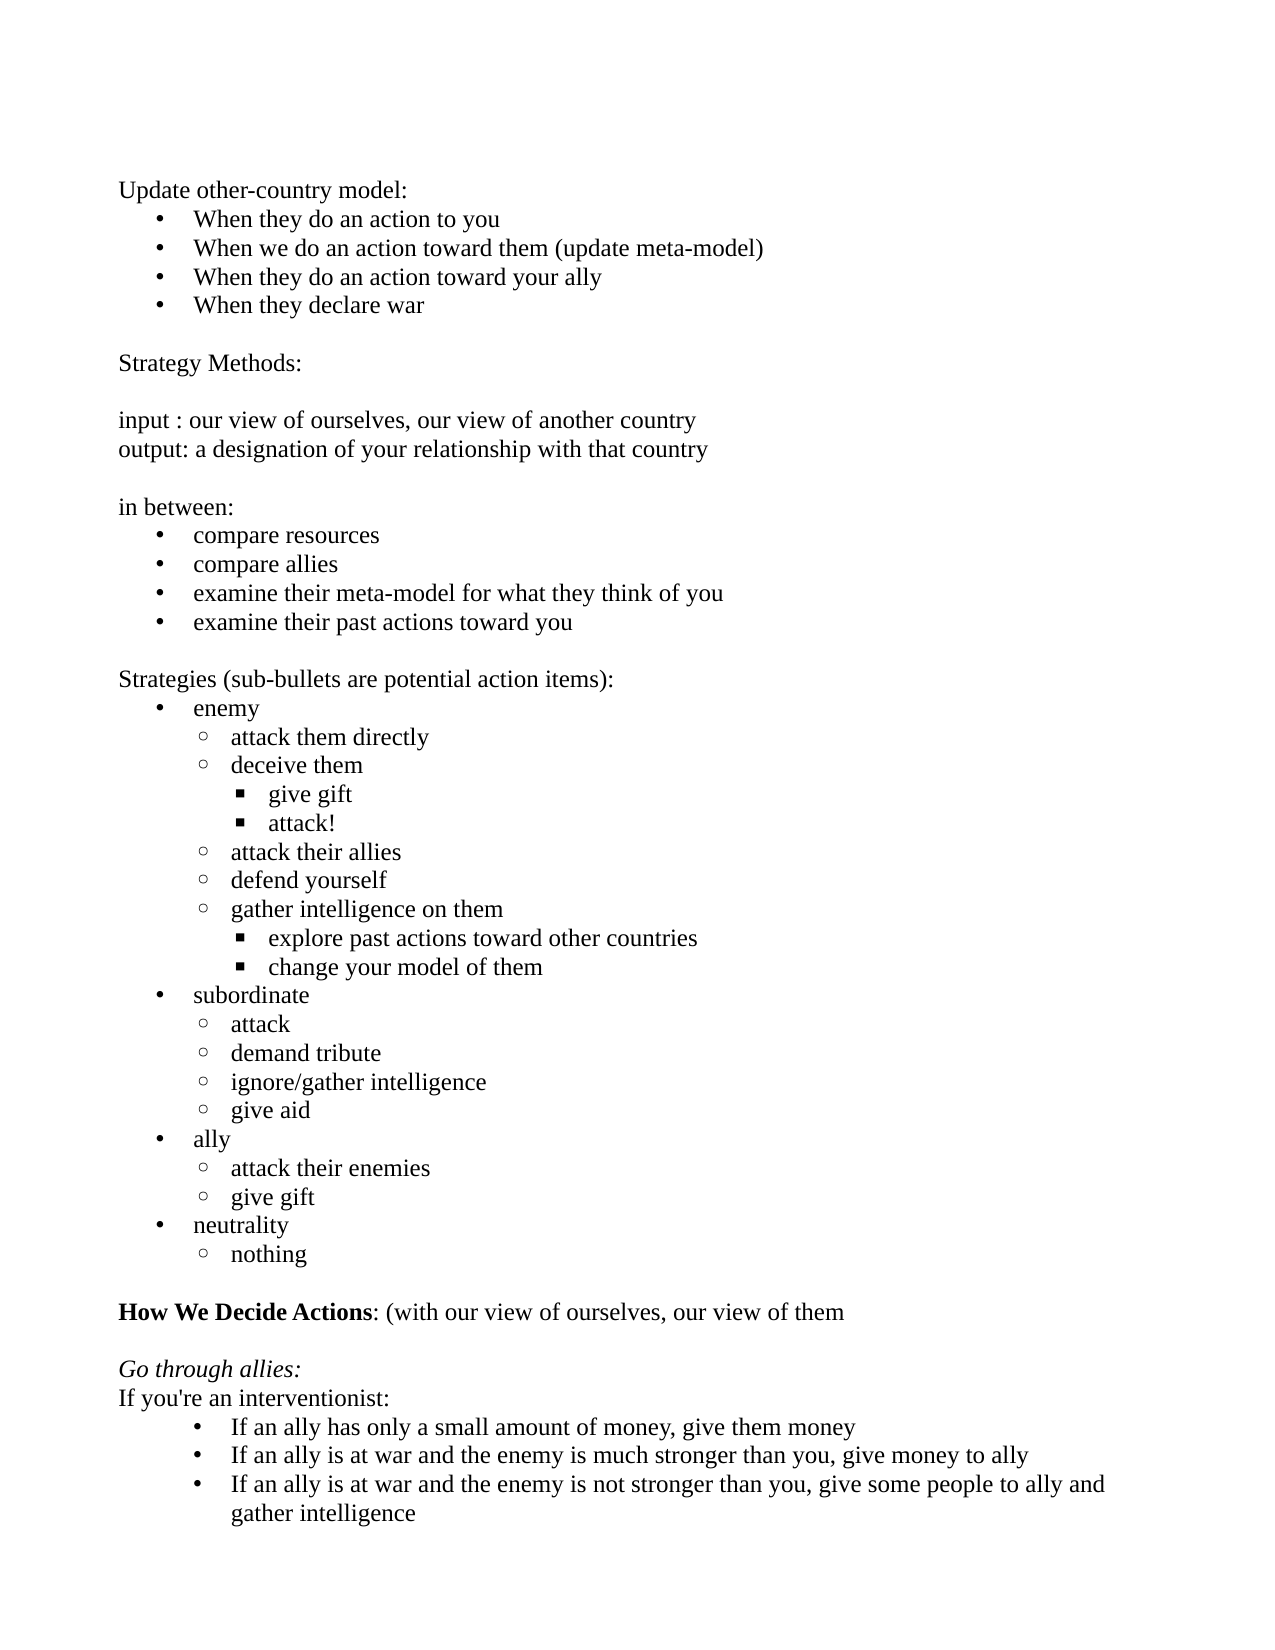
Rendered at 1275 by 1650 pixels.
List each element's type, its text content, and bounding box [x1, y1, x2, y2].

text How We Decide Actions: (with our view of ourselves, our view of them [118, 1297, 1157, 1326]
list deceive them [193, 751, 1157, 779]
list examine their past actions toward you [156, 607, 1157, 636]
text Update other-country model: [118, 176, 1157, 204]
list ignore/gather intelligence [193, 1067, 1157, 1096]
list subordinate [156, 981, 1157, 1009]
text Strategies (sub-bullets are potential action items): [118, 664, 1157, 693]
text input : our view of ourselves, our view of another country [118, 406, 1157, 434]
list compare resources [156, 521, 1157, 549]
list When they do an action to you [156, 204, 1157, 233]
list nothing [193, 1239, 1157, 1268]
list When they do an action toward your ally [156, 262, 1157, 291]
list When they declare war [156, 291, 1157, 319]
list demand tribute [193, 1038, 1157, 1067]
list change your model of them [231, 952, 1157, 981]
list give gift [193, 1182, 1157, 1211]
list give gift [231, 779, 1157, 808]
list gather intelligence on them [193, 894, 1157, 923]
list attack! [231, 808, 1157, 837]
list attack [193, 1009, 1157, 1038]
list examine their meta-model for what they think of you [156, 578, 1157, 607]
list ally [156, 1124, 1157, 1153]
list When we do an action toward them (update meta-model) [156, 233, 1157, 262]
list give aid [193, 1096, 1157, 1124]
list enemy [156, 693, 1157, 722]
text in between: [118, 492, 1157, 521]
list If an ally has only a small amount of money, give them money [193, 1412, 1157, 1441]
list attack them directly [193, 722, 1157, 751]
list neutrality [156, 1211, 1157, 1239]
text Go through allies: [118, 1354, 1157, 1383]
list compare allies [156, 549, 1157, 578]
list attack their enemies [193, 1153, 1157, 1182]
text Strategy Methods: [118, 348, 1157, 377]
list attack their allies [193, 837, 1157, 866]
text output: a designation of your relationship with that country [118, 434, 1157, 463]
list If an ally is at war and the enemy is not stronger than you, give some people to ally and gather intelligence [193, 1469, 1157, 1527]
list explore past actions toward other countries [231, 923, 1157, 952]
list If an ally is at war and the enemy is much stronger than you, give money to ally [193, 1441, 1157, 1469]
list defend yourself [193, 866, 1157, 894]
text If you're an interventionist: [118, 1383, 1157, 1412]
